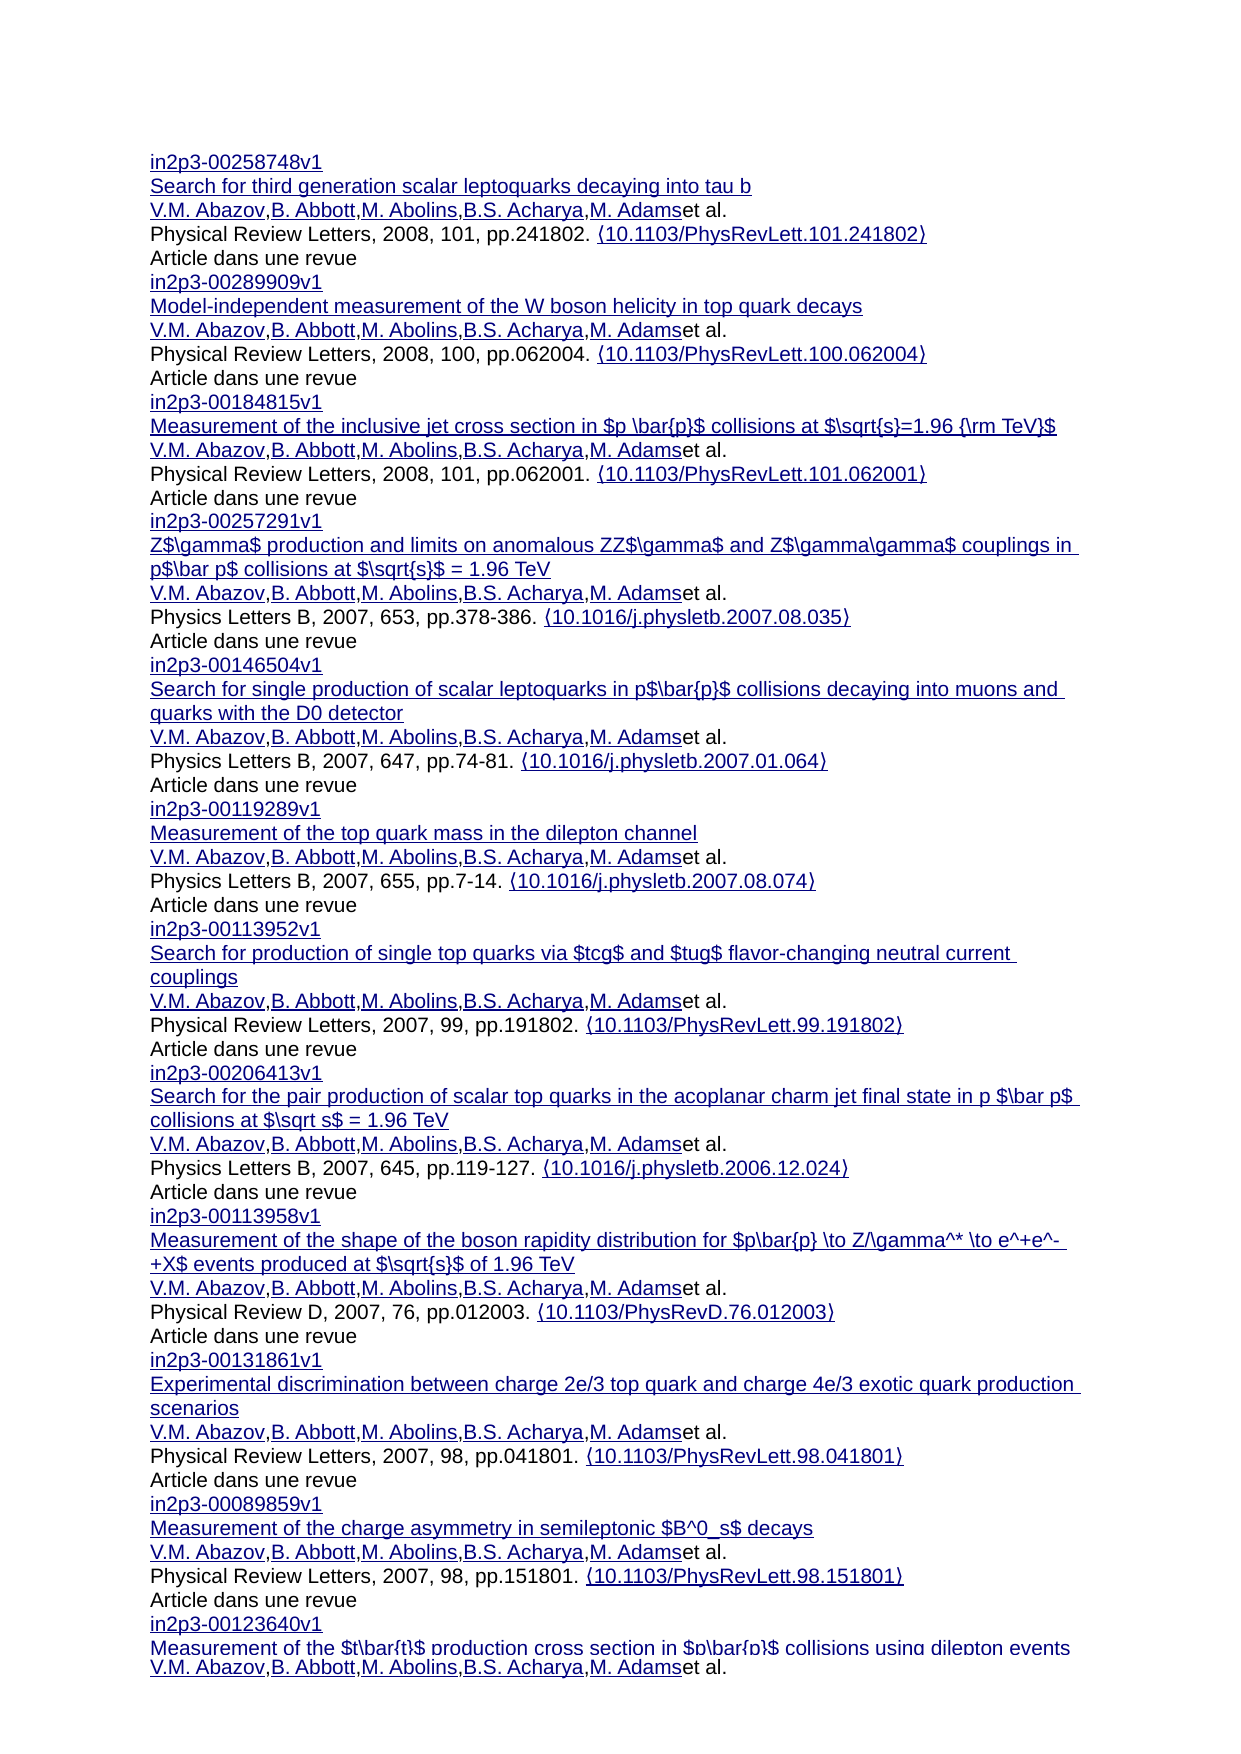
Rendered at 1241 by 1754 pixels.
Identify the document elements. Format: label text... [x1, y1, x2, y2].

table_cell Search for third generation scalar leptoquarks decaying into tau b V.M. Abazov,B. Abbott,M. Abolins,B.S. Acharya,M. Adamset al. Physical Review Letters, 2008, 101, pp.241802. ⟨10.1103/PhysRevLett.101.241802⟩ Article dans une revue in2p3-00289909v1 [150, 174, 1090, 294]
table_cell in2p3-00258748v1 [150, 150, 1090, 174]
table_cell Measurement of the inclusive jet cross section in $p \bar{p}$ collisions at $\sqrt{s}=1.96 {\rm TeV}$ V.M. Abazov,B. Abbott,M. Abolins,B.S. Acharya,M. Adamset al. Physical Review Letters, 2008, 101, pp.062001. ⟨10.1103/PhysRevLett.101.062001⟩ Article dans une revue in2p3-00257291v1 [150, 414, 1090, 533]
table_cell Measurement of the $t\bar{t}$ production cross section in $p\bar{p}$ collisions using dilepton events V.M. Abazov,B. Abbott,M. Abolins,B.S. Acharya,M. Adamset al. [150, 1635, 1090, 1679]
table_cell Measurement of the charge asymmetry in semileptonic $B^0_s$ decays V.M. Abazov,B. Abbott,M. Abolins,B.S. Acharya,M. Adamset al. Physical Review Letters, 2007, 98, pp.151801. ⟨10.1103/PhysRevLett.98.151801⟩ Article dans une revue in2p3-00123640v1 [150, 1516, 1090, 1635]
table_cell Model-independent measurement of the W boson helicity in top quark decays V.M. Abazov,B. Abbott,M. Abolins,B.S. Acharya,M. Adamset al. Physical Review Letters, 2008, 100, pp.062004. ⟨10.1103/PhysRevLett.100.062004⟩ Article dans une revue in2p3-00184815v1 [150, 294, 1090, 413]
table_cell Search for production of single top quarks via $tcg$ and $tug$ flavor-changing neutral current couplings V.M. Abazov,B. Abbott,M. Abolins,B.S. Acharya,M. Adamset al. Physical Review Letters, 2007, 99, pp.191802. ⟨10.1103/PhysRevLett.99.191802⟩ Article dans une revue in2p3-00206413v1 [150, 941, 1090, 1084]
table_cell Search for the pair production of scalar top quarks in the acoplanar charm jet final state in p $\bar p$ collisions at $\sqrt s$ = 1.96 TeV V.M. Abazov,B. Abbott,M. Abolins,B.S. Acharya,M. Adamset al. Physics Letters B, 2007, 645, pp.119-127. ⟨10.1016/j.physletb.2006.12.024⟩ Article dans une revue in2p3-00113958v1 [150, 1084, 1090, 1228]
table_cell Measurement of the top quark mass in the dilepton channel V.M. Abazov,B. Abbott,M. Abolins,B.S. Acharya,M. Adamset al. Physics Letters B, 2007, 655, pp.7-14. ⟨10.1016/j.physletb.2007.08.074⟩ Article dans une revue in2p3-00113952v1 [150, 821, 1090, 941]
table_cell Measurement of the shape of the boson rapidity distribution for $p\bar{p} \to Z/\gamma^* \to e^+e^- +X$ events produced at $\sqrt{s}$ of 1.96 TeV V.M. Abazov,B. Abbott,M. Abolins,B.S. Acharya,M. Adamset al. Physical Review D, 2007, 76, pp.012003. ⟨10.1103/PhysRevD.76.012003⟩ Article dans une revue in2p3-00131861v1 [150, 1228, 1090, 1372]
table_cell Experimental discrimination between charge 2e/3 top quark and charge 4e/3 exotic quark production scenarios V.M. Abazov,B. Abbott,M. Abolins,B.S. Acharya,M. Adamset al. Physical Review Letters, 2007, 98, pp.041801. ⟨10.1103/PhysRevLett.98.041801⟩ Article dans une revue in2p3-00089859v1 [150, 1372, 1090, 1516]
table_cell Search for single production of scalar leptoquarks in p$\bar{p}$ collisions decaying into muons and quarks with the D0 detector V.M. Abazov,B. Abbott,M. Abolins,B.S. Acharya,M. Adamset al. Physics Letters B, 2007, 647, pp.74-81. ⟨10.1016/j.physletb.2007.01.064⟩ Article dans une revue in2p3-00119289v1 [150, 677, 1090, 821]
table_cell Z$\gamma$ production and limits on anomalous ZZ$\gamma$ and Z$\gamma\gamma$ couplings in p$\bar p$ collisions at $\sqrt{s}$ = 1.96 TeV V.M. Abazov,B. Abbott,M. Abolins,B.S. Acharya,M. Adamset al. Physics Letters B, 2007, 653, pp.378-386. ⟨10.1016/j.physletb.2007.08.035⟩ Article dans une revue in2p3-00146504v1 [150, 533, 1090, 677]
